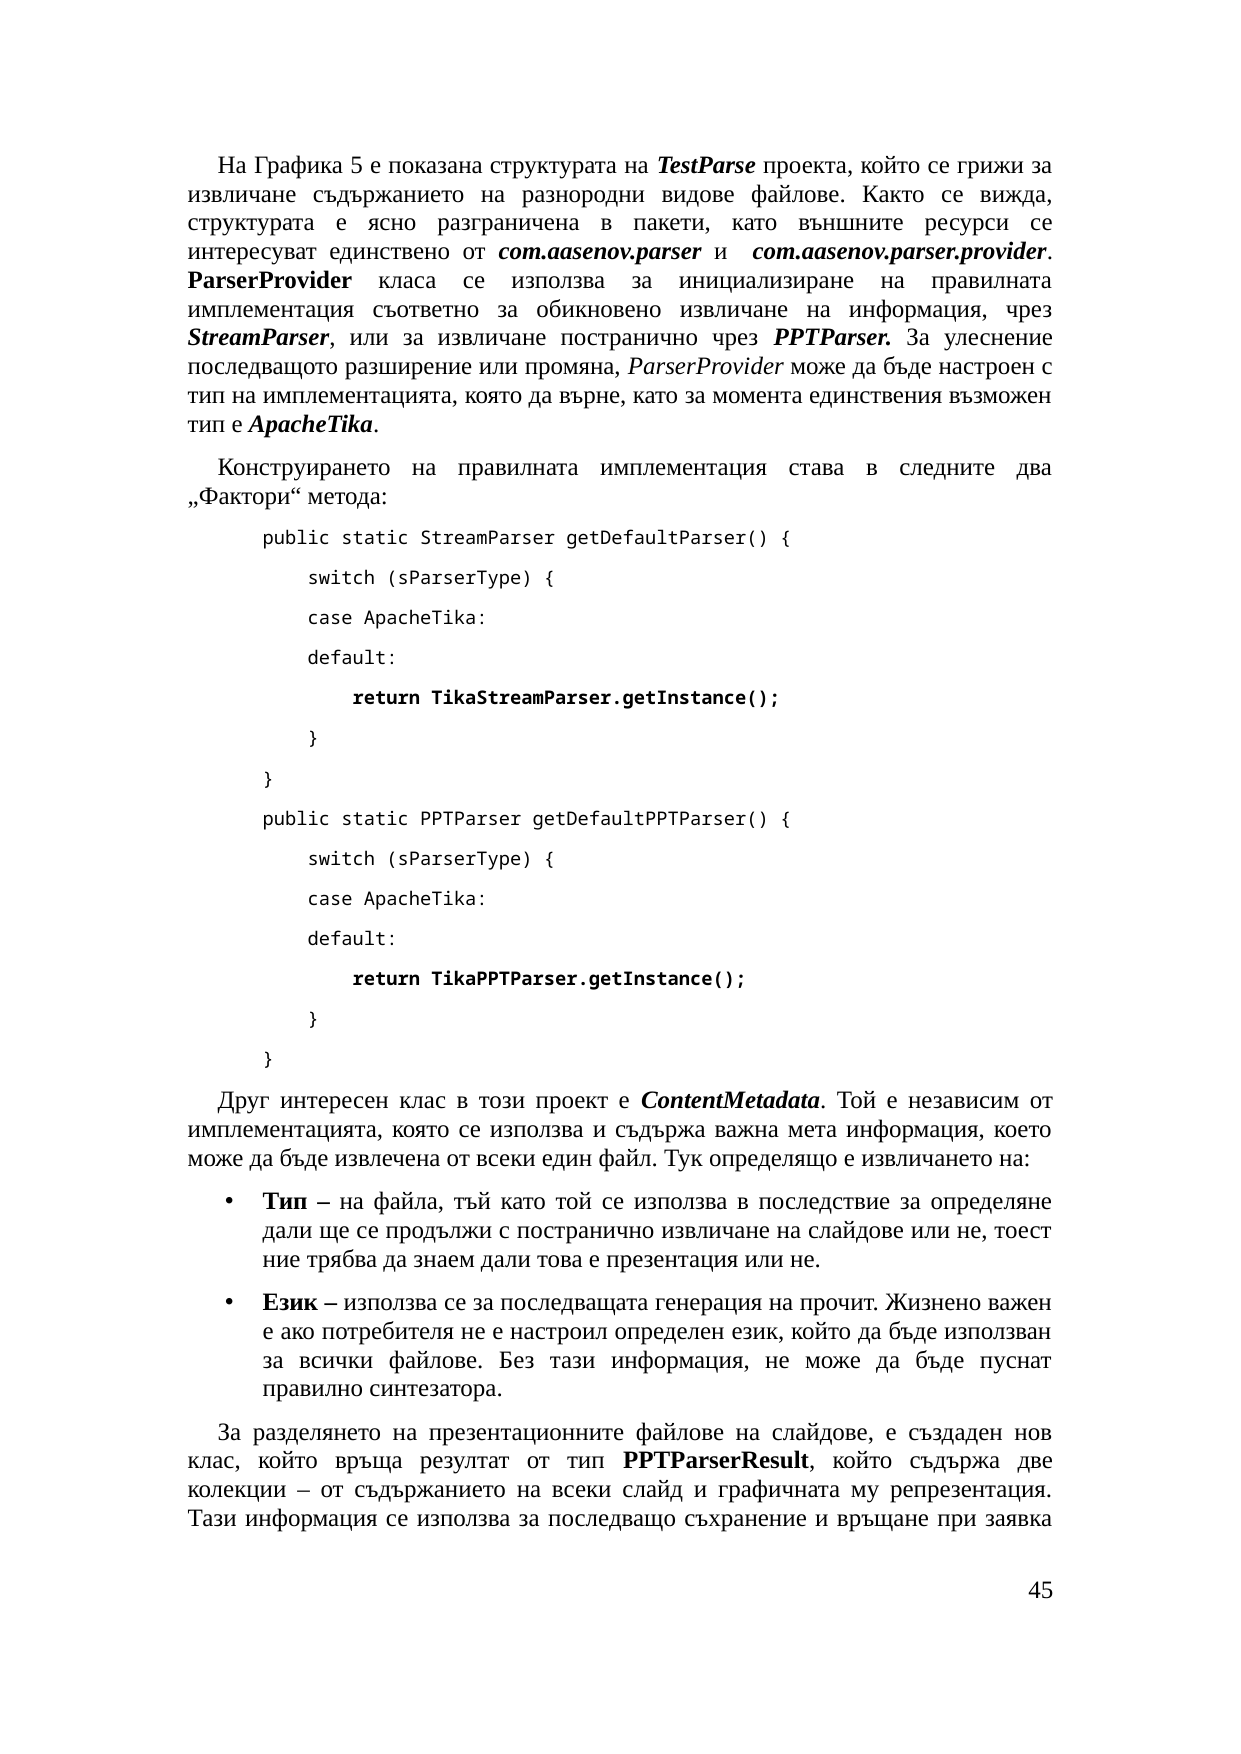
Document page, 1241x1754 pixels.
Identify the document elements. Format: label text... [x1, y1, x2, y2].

text return TikaStreamParser.getInstance(); [187, 684, 1053, 710]
text default: [187, 644, 1053, 670]
text } [187, 725, 1053, 750]
text Друг интересен клас в този проект е ContentMetadata. Той е независим от имплементацията, която се използва и съдържа важна мета информация, което може да бъде извлечена от всеки един файл. Тук определящо е извличането на: [187, 1086, 1053, 1172]
text public static PPTParser getDefaultPPTParser() { [187, 805, 1053, 830]
text } [187, 765, 1053, 790]
list Тип – на файла, тъй като той се използва в последствие за определяне дали ще се продължи с постранично извличане на слайдове или не, тоест ние трябва да знаем дали това е презентация или не. [225, 1186, 1053, 1273]
text public static StreamParser getDefaultParser() { [187, 524, 1053, 550]
text } [187, 1046, 1053, 1071]
list Език – използва се за последващата генерация на прочит. Жизнено важен е ако потребителя не е настроил определен език, който да бъде използван за всички файлове. Без тази информация, не може да бъде пуснат правилно синтезатора. [225, 1287, 1053, 1402]
text switch (sParserType) { [187, 845, 1053, 871]
text default: [187, 925, 1053, 951]
text case ApacheTika: [187, 604, 1053, 630]
text За разделянето на презентационните файлове на слайдове, е създаден нов клас, който връща резултат от тип PPTParserResult, който съдържа две колекции – от съдържанието на всеки слайд и графичната му репрезентация. Тази информация се използва за последващо съхранение и връщане при заявка [187, 1417, 1053, 1532]
text return TikaPPTParser.getInstance(); [187, 965, 1053, 991]
text switch (sParserType) { [187, 564, 1053, 590]
text Конструирането на правилната имплементация става в следните два „Фактори“ метода: [187, 452, 1053, 509]
text case ApacheTika: [187, 885, 1053, 911]
text } [187, 1005, 1053, 1031]
text На Графика 5 е показана структурата на TestParse проекта, който се грижи за извличане съдържанието на разнородни видове файлове. Както се вижда, структурата е ясно разграничена в пакети, като външните ресурси се интересуват единствено от com.aasenov.parser и com.aasenov.parser.provider. ParserProvider класа се използва за инициализиране на правилната имплементация съответно за обикновено извличане на информация, чрез StreamParser, или за извличане постранично чрез PPTParser. За улеснение последващото разширение или промяна, ParserProvider може да бъде настроен с тип на имплементацията, която да върне, като за момента единствения възможен тип е ApacheTika. [187, 150, 1053, 437]
